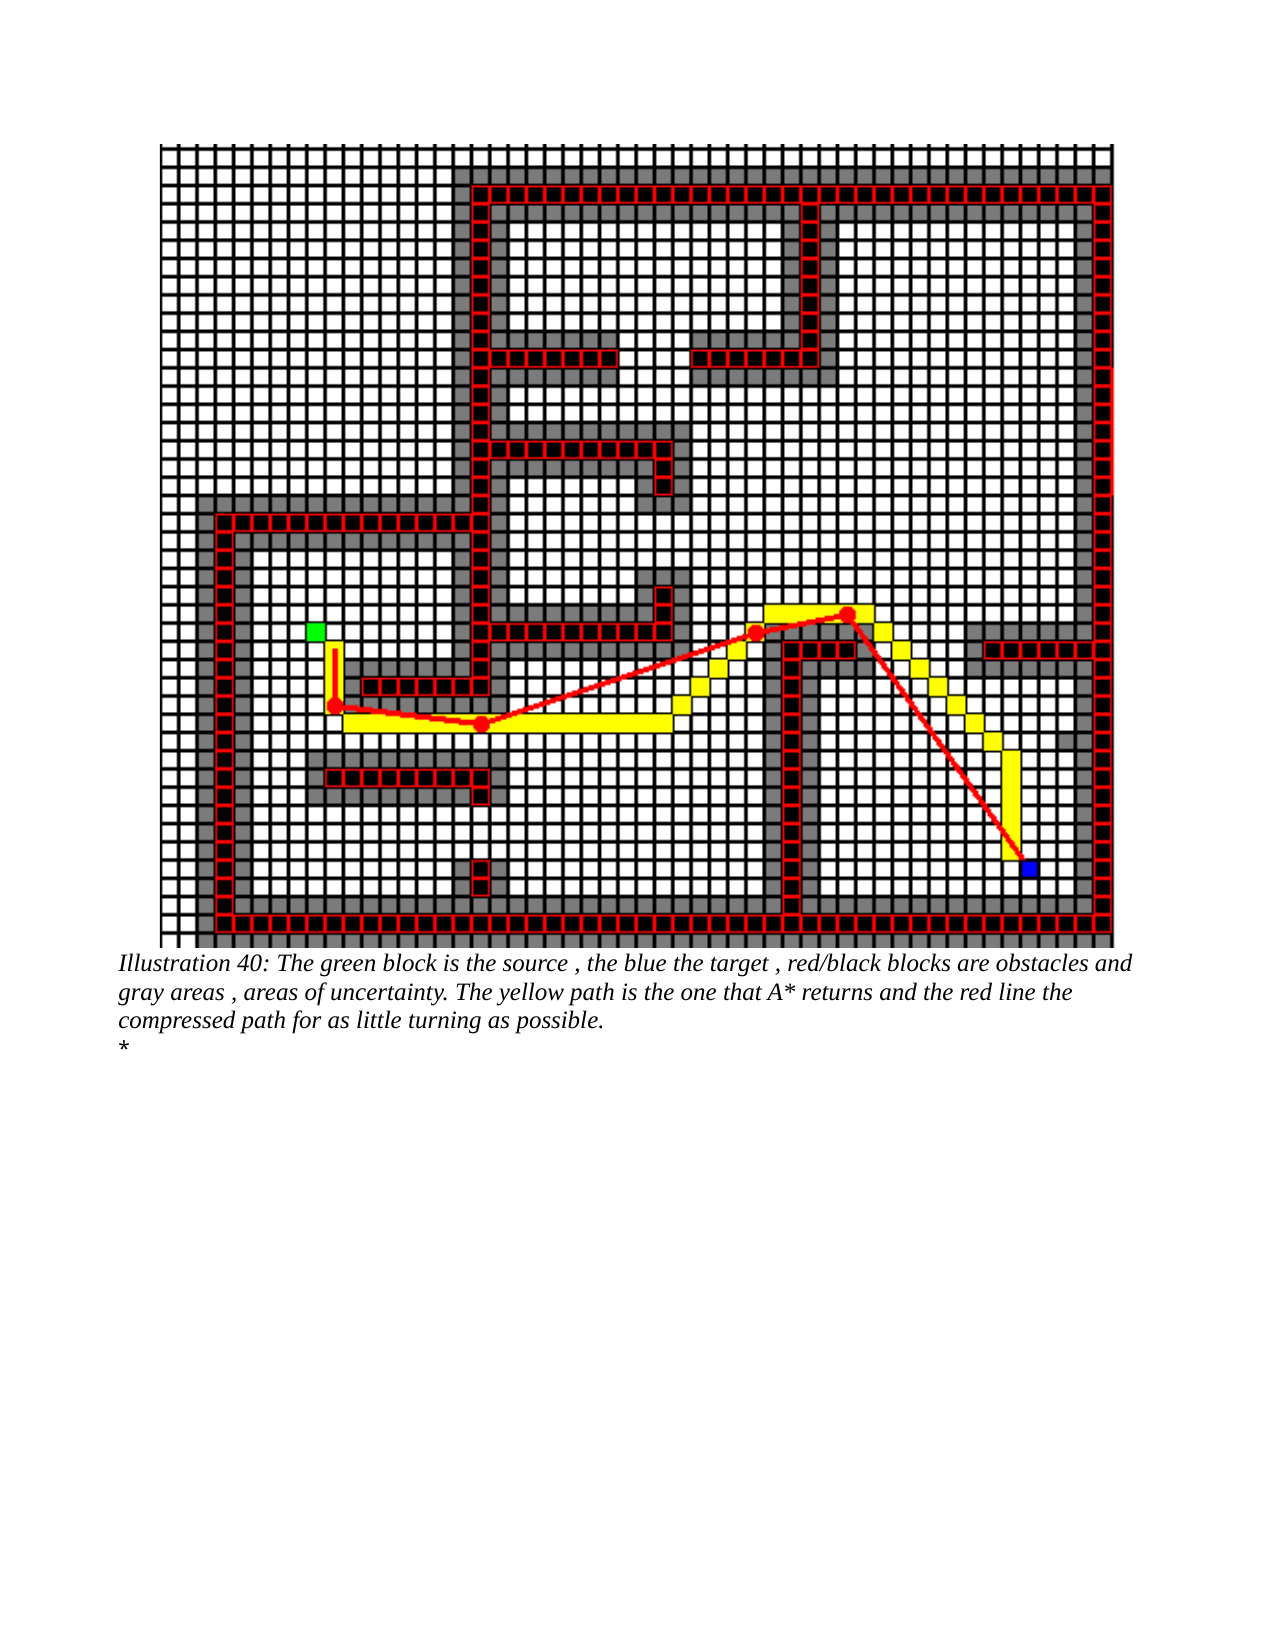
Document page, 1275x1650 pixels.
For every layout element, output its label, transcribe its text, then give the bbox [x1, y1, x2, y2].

text Illustration 40: The green block is the source , the blue the target , red/black blocks are obstacles and gray areas , areas of uncertainty. The yellow path is the one that A* returns and the red line the compressed path for as little turning as possible. [118, 945, 1157, 1034]
text * [118, 1034, 1157, 1063]
picture [159, 144, 1116, 948]
